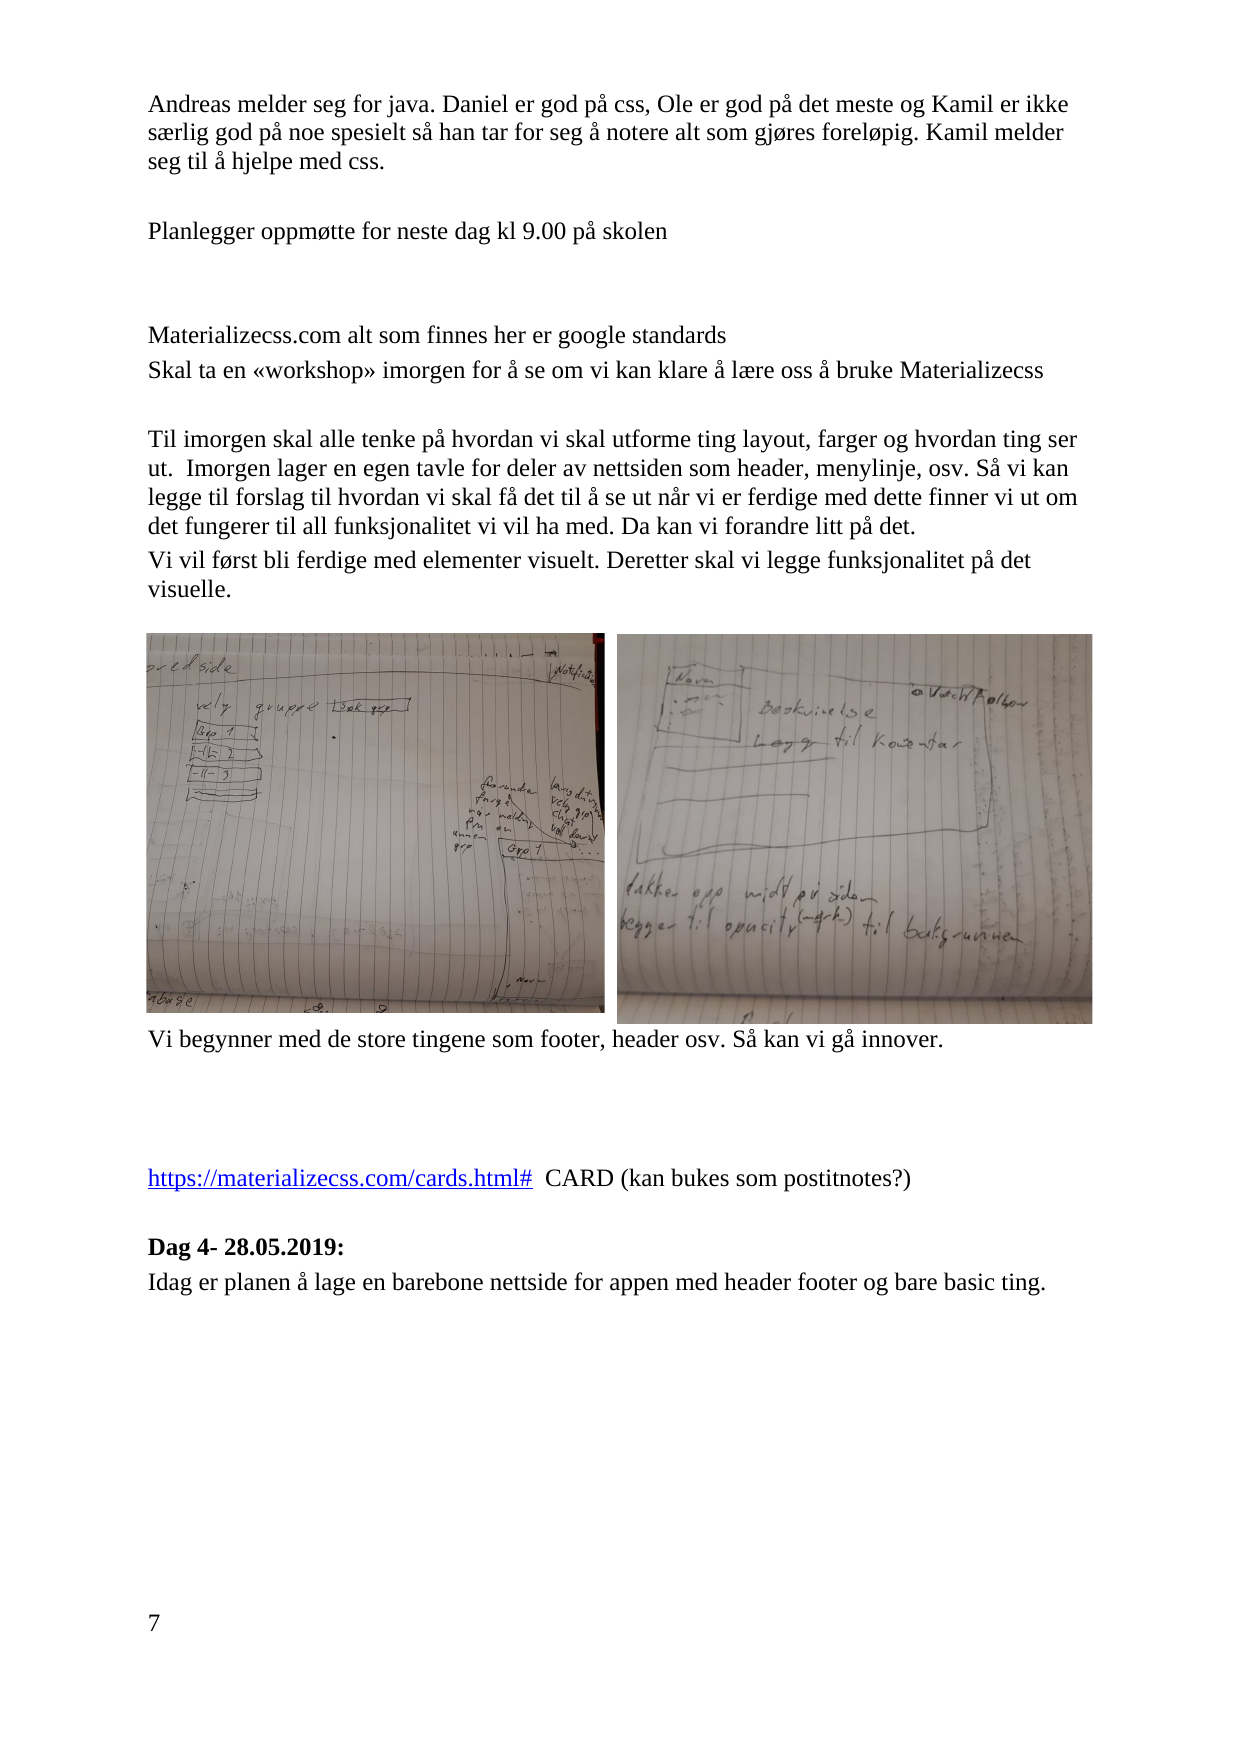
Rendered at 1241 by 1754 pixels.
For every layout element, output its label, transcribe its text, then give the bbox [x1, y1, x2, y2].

text Dag 4- 28.05.2019: [148, 1232, 1092, 1261]
text Vi begynner med de store tingene som footer, header osv. Så kan vi gå innover. [148, 609, 1092, 1052]
text Vi vil først bli ferdige med elementer visuelt. Deretter skal vi legge funksjonalitet på det visuelle. [148, 546, 1092, 603]
picture [146, 633, 605, 1013]
text Idag er planen å lage en barebone nettside for appen med header footer og bare basic ting. [148, 1267, 1092, 1296]
text Planlegger oppmøtte for neste dag kl 9.00 på skolen [148, 216, 1092, 244]
text Andreas melder seg for java. Daniel er god på css, Ole er god på det meste og Kamil er ikke særlig god på noe spesielt så han tar for seg å notere alt som gjøres foreløpig. Kamil melder seg til å hjelpe med css. [148, 89, 1092, 175]
text Skal ta en «workshop» imorgen for å se om vi kan klare å lære oss å bruke Materializecss [148, 355, 1092, 384]
text Til imorgen skal alle tenke på hvordan vi skal utforme ting layout, farger og hvordan ting ser ut. Imorgen lager en egen tavle for deler av nettsiden som header, menylinje, osv. Så vi kan legge til forslag til hvordan vi skal få det til å se ut når vi er ferdige med dette finner vi ut om det fungerer til all funksjonalitet vi vil ha med. Da kan vi forandre litt på det. [148, 424, 1092, 539]
text Materializecss.com alt som finnes her er google standards [148, 320, 1092, 349]
text https://materializecss.com/cards.html# CARD (kan bukes som postitnotes?) [148, 1163, 1092, 1192]
picture [617, 634, 1093, 1024]
